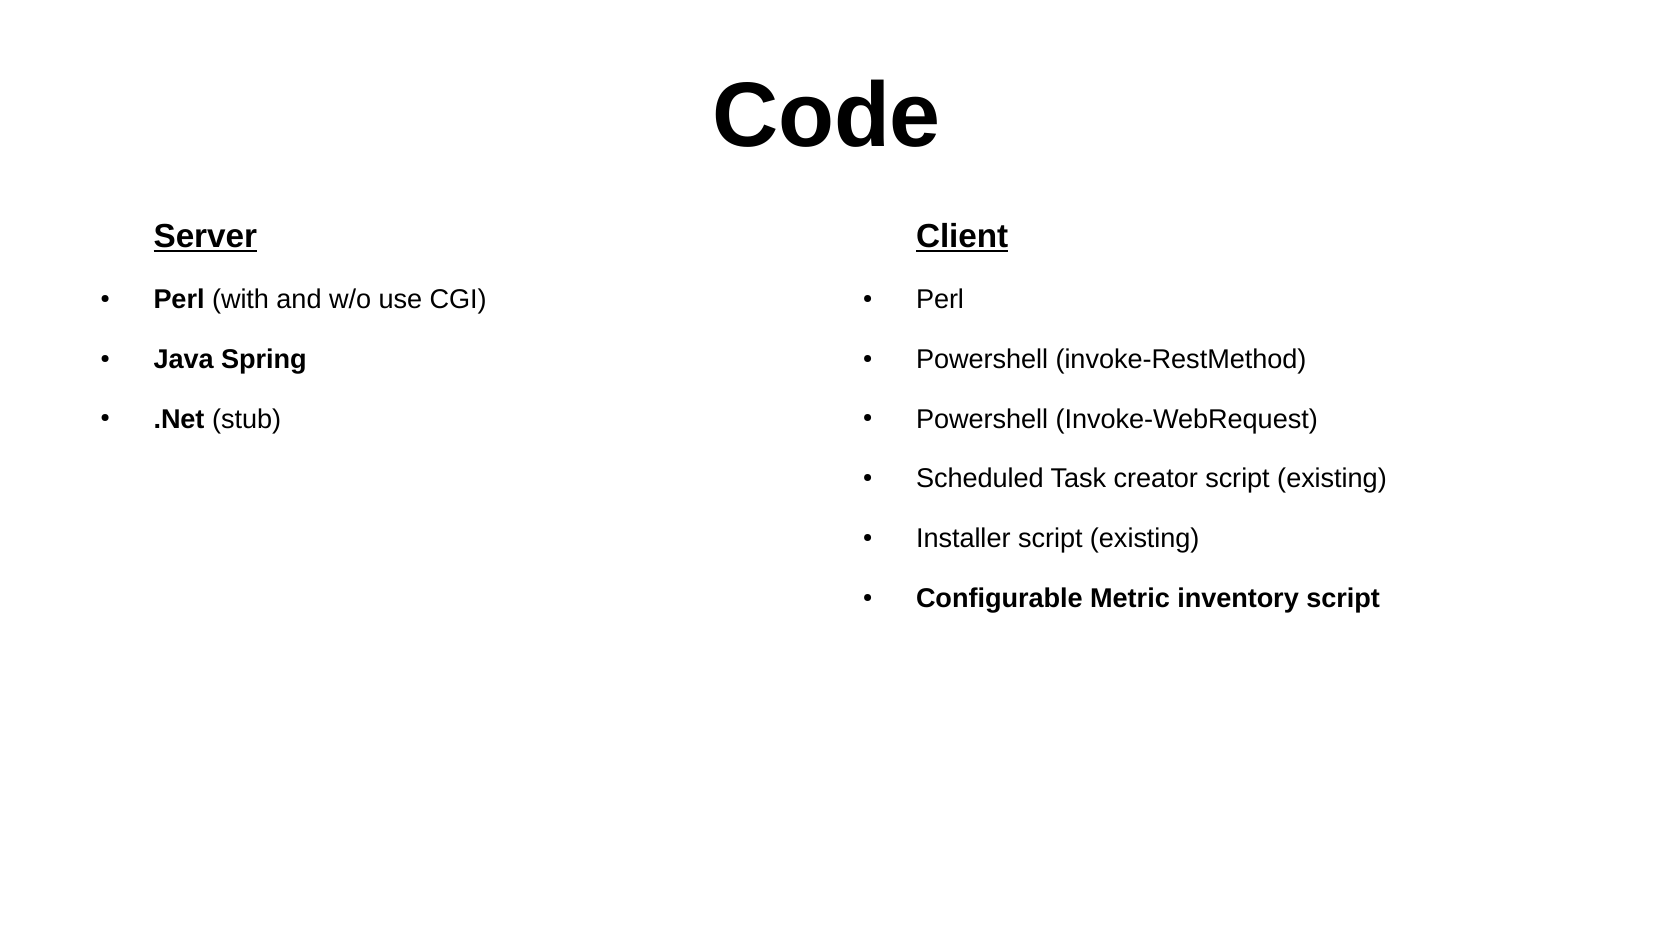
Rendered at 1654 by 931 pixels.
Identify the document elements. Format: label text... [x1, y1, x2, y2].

list Server Perl (with and w/o use CGI) Java Spring .Net (stub) [82, 217, 809, 488]
list Client Perl Powershell (invoke-RestMethod) Powershell (Invoke-WebRequest) Scheduled Task creator script (existing) Installer script (existing) Configurable Metric inventory script [845, 217, 1572, 758]
title Code [82, 37, 1571, 193]
